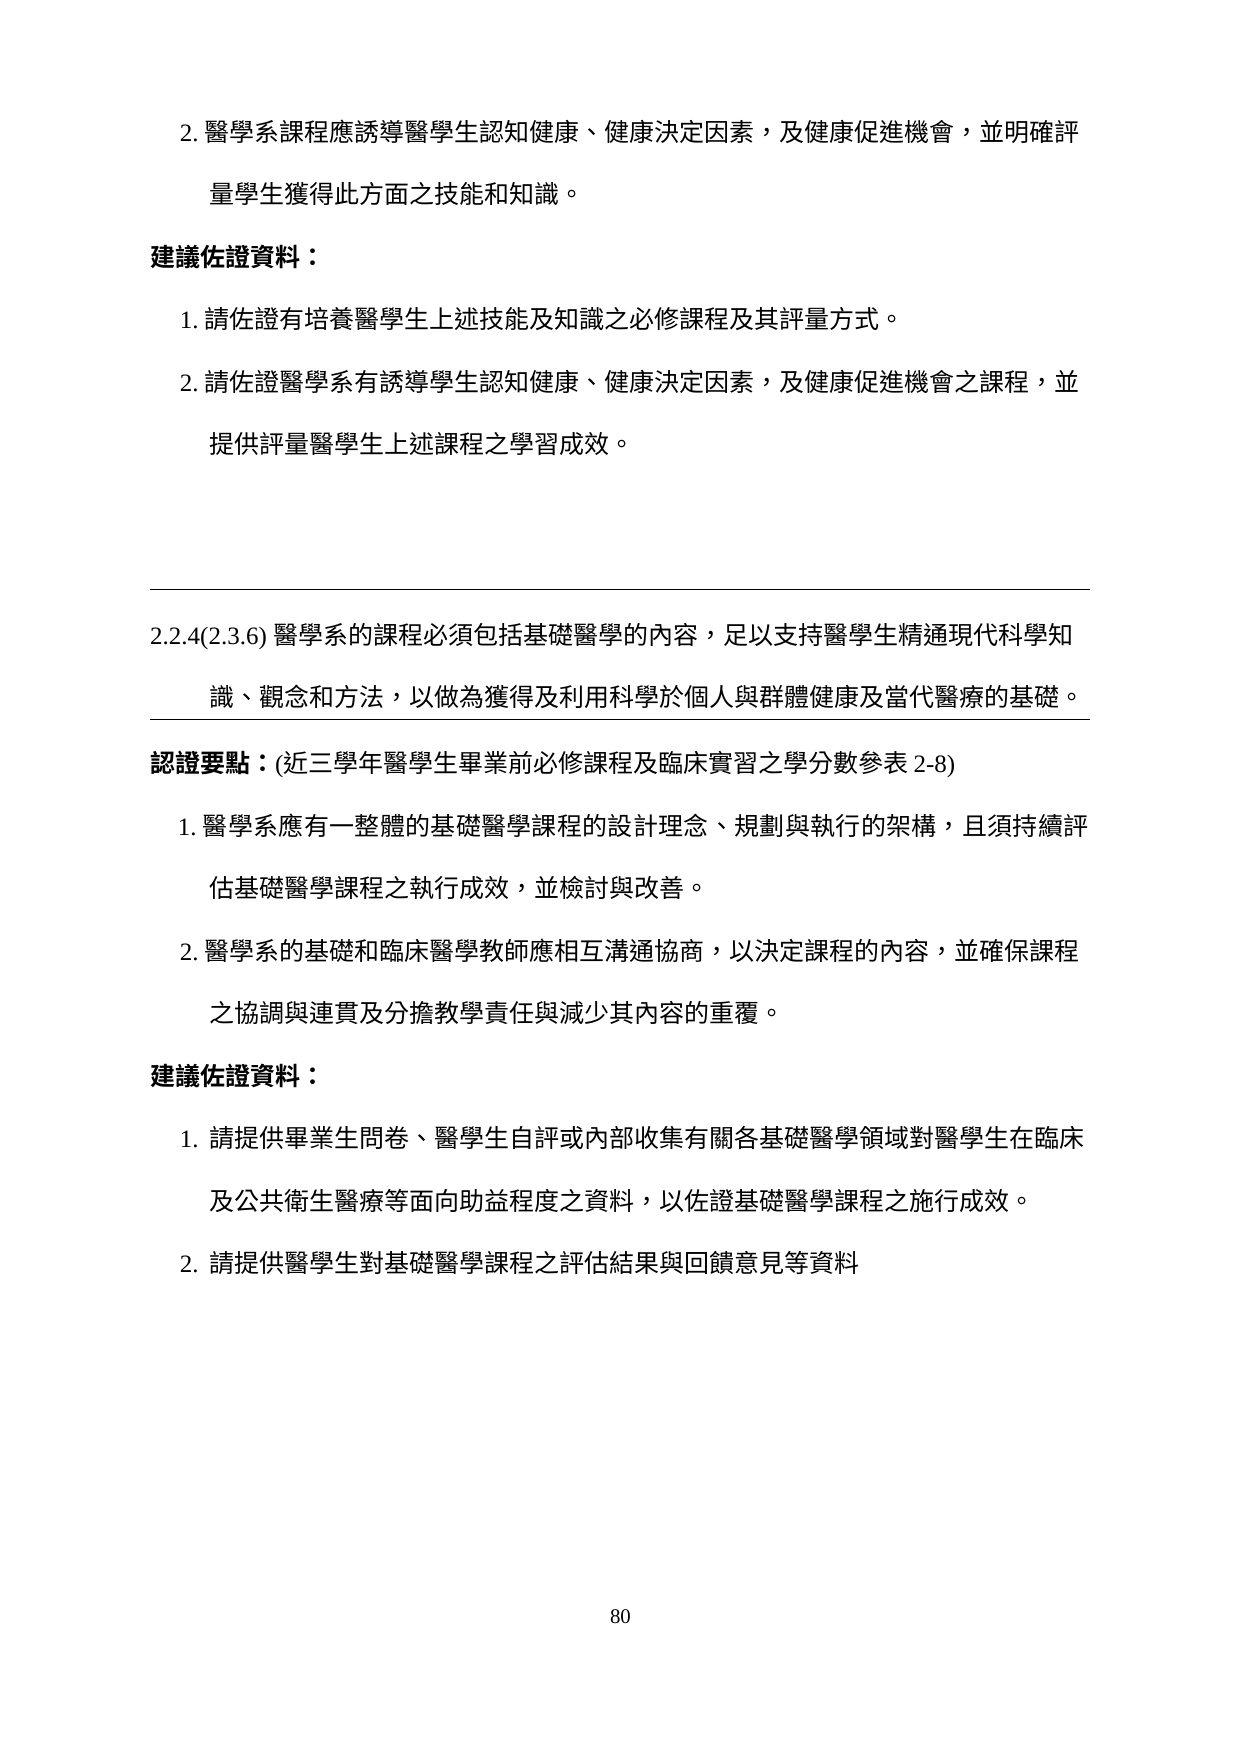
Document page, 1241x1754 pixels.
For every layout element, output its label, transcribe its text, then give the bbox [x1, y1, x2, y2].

list 請佐證有培養醫學生上述技能及知識之必修課程及其評量方式。 [179, 276, 1090, 339]
text 2.2.4(2.3.6) 醫學系的課程必須包括基礎醫學的內容，足以支持醫學生精通現代科學知識、觀念和方法，以做為獲得及利用科學於個人與群體健康及當代醫療的基礎。 [150, 590, 1090, 719]
text 認證要點：(近三學年醫學生畢業前必修課程及臨床實習之學分數參表2-8) [150, 720, 1090, 782]
list 請提供醫學生對基礎醫學課程之評估結果與回饋意見等資料 [179, 1220, 1090, 1282]
text 建議佐證資料： [150, 214, 1090, 276]
list 醫學系課程應誘導醫學生認知健康、健康決定因素，及健康促進機會，並明確評量學生獲得此方面之技能和知識。 [179, 89, 1090, 214]
list 請提供畢業生問卷、醫學生自評或內部收集有關各基礎醫學領域對醫學生在臨床及公共衛生醫療等面向助益程度之資料，以佐證基礎醫學課程之施行成效。 [179, 1095, 1090, 1220]
list 請佐證醫學系有誘導學生認知健康、健康決定因素，及健康促進機會之課程，並提供評量醫學生上述課程之學習成效。 [179, 339, 1090, 464]
list 醫學系應有一整體的基礎醫學課程的設計理念、規劃與執行的架構，且須持續評估基礎醫學課程之執行成效，並檢討與改善。 [178, 782, 1090, 907]
text 建議佐證資料： [150, 1032, 1090, 1095]
list 醫學系的基礎和臨床醫學教師應相互溝通協商，以決定課程的內容，並確保課程之協調與連貫及分擔教學責任與減少其內容的重覆。 [179, 907, 1090, 1032]
